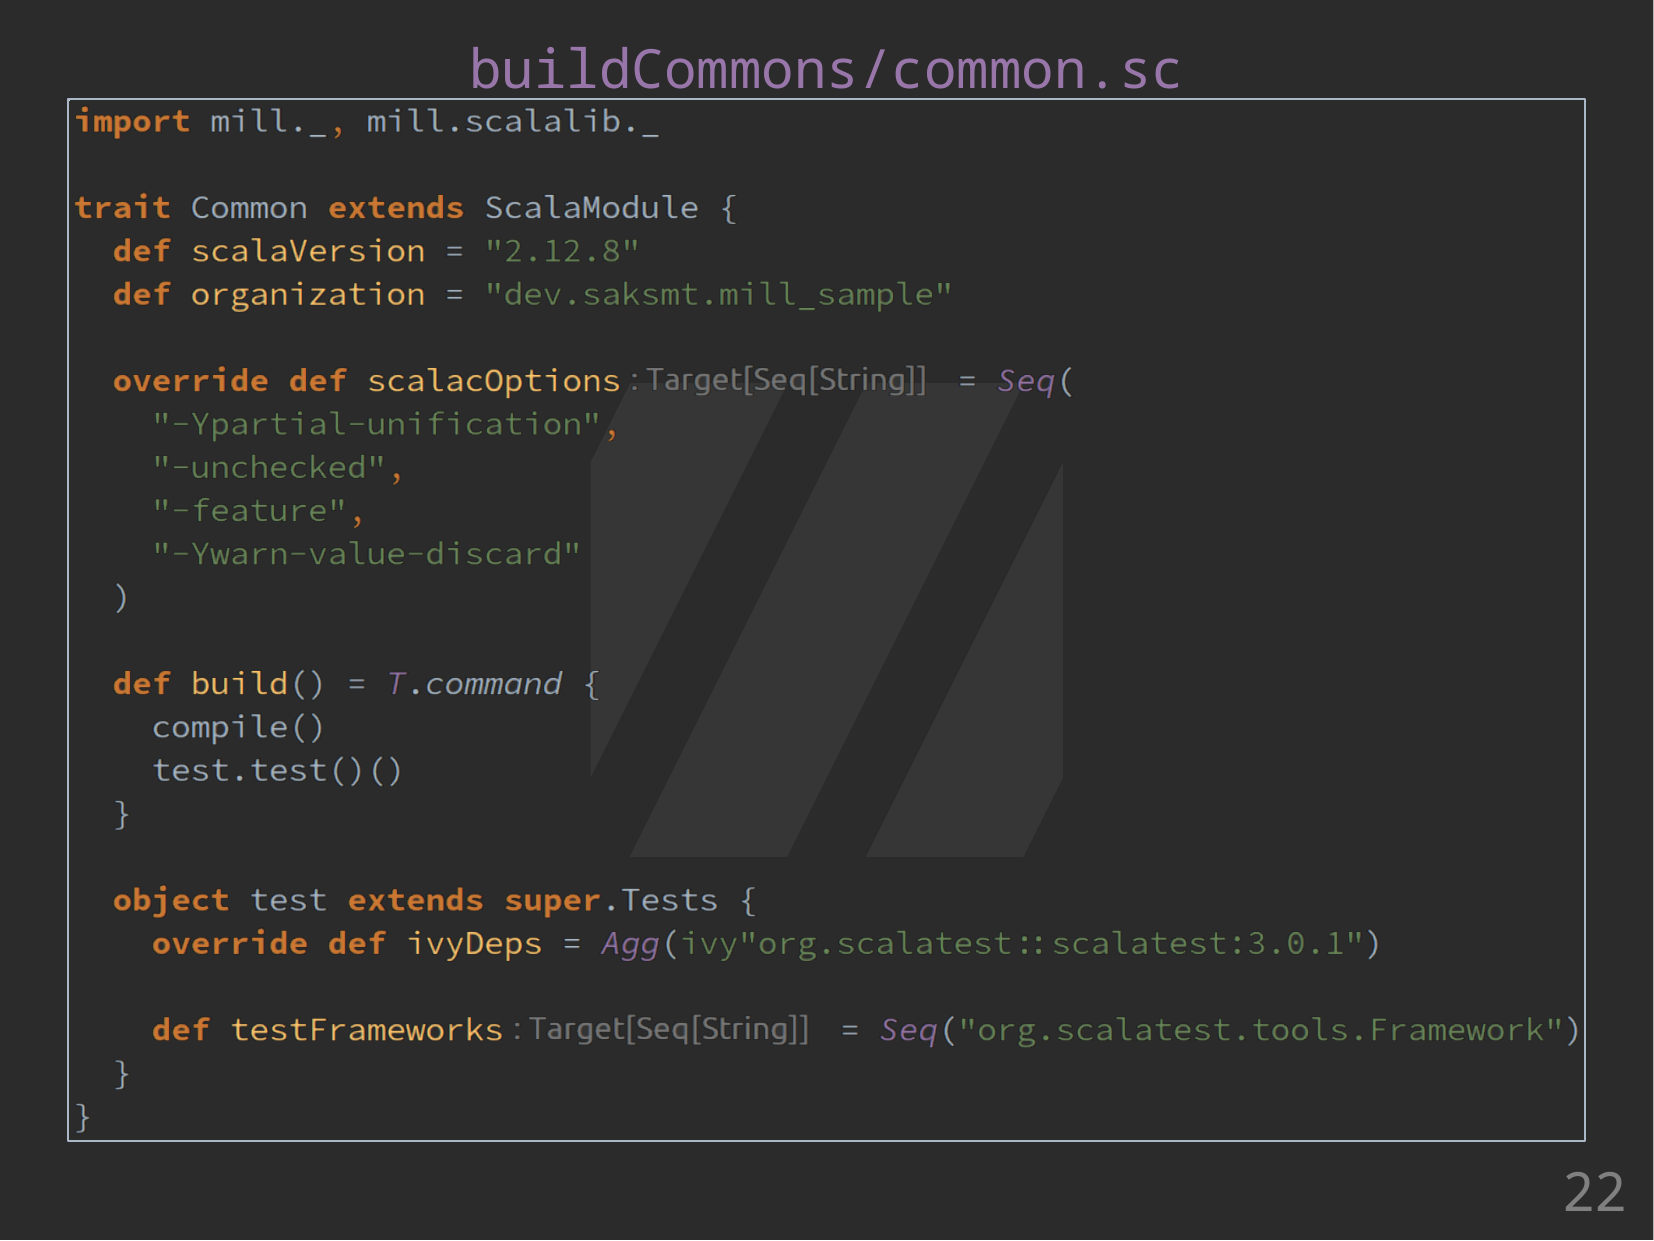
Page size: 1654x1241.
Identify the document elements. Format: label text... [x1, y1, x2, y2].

text_box 22 [1287, 1145, 1642, 1229]
picture [69, 100, 1585, 1140]
text_box buildCommons/common.sc [171, 23, 1483, 107]
